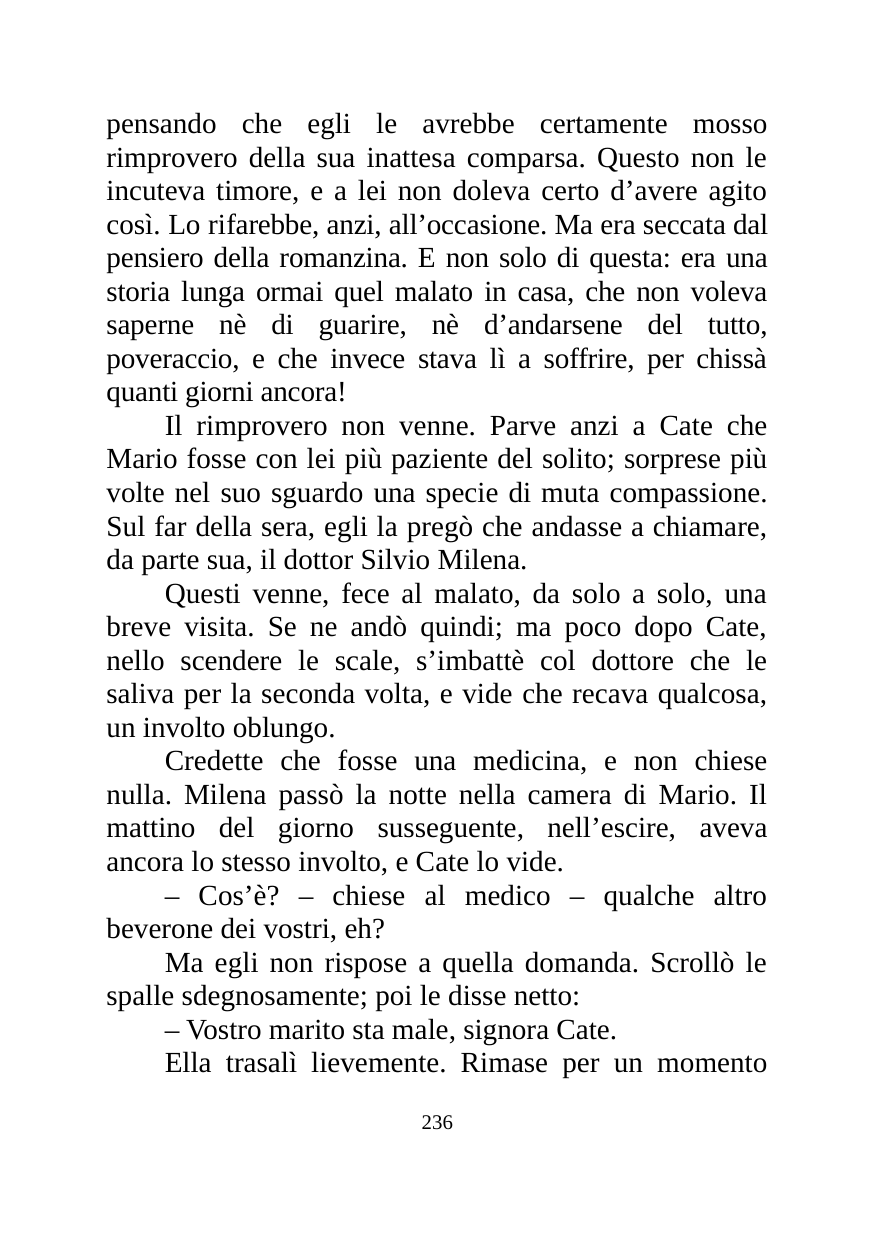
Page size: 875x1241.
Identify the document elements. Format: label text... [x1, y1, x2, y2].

text Il rimprovero non venne. Parve anzi a Cate che Mario fosse con lei più paziente del solito; sorprese più volte nel suo sguardo una specie di muta compassione. Sul far della sera, egli la pregò che andasse a chiamare, da parte sua, il dottor Silvio Milena. [106, 408, 768, 576]
text pensando che egli le avrebbe certamente mosso rimprovero della sua inattesa comparsa. Questo non le incuteva timore, e a lei non doleva certo d’avere agito così. Lo rifarebbe, anzi, all’occasione. Ma era seccata dal pensiero della romanzina. E non solo di questa: era una storia lunga ormai quel malato in casa, che non voleva saperne nè di guarire, nè d’andarsene del tutto, poveraccio, e che invece stava lì a soffrire, per chissà quanti giorni ancora! [106, 106, 768, 408]
text Credette che fosse una medicina, e non chiese nulla. Milena passò la notte nella camera di Mario. Il mattino del giorno susseguente, nell’escire, aveva ancora lo stesso involto, e Cate lo vide. [106, 743, 768, 878]
text – Vostro marito sta male, signora Cate. [106, 1012, 768, 1045]
text Ma egli non rispose a quella domanda. Scrollò le spalle sdegnosamente; poi le disse netto: [106, 945, 768, 1012]
text – Cos’è? – chiese al medico – qualche altro beverone dei vostri, eh? [106, 878, 768, 945]
text Ella trasalì lievemente. Rimase per un momento [106, 1045, 768, 1079]
text Questi venne, fece al malato, da solo a solo, una breve visita. Se ne andò quindi; ma poco dopo Cate, nello scendere le scale, s’imbattè col dottore che le saliva per la seconda volta, e vide che recava qualcosa, un involto oblungo. [106, 576, 768, 743]
